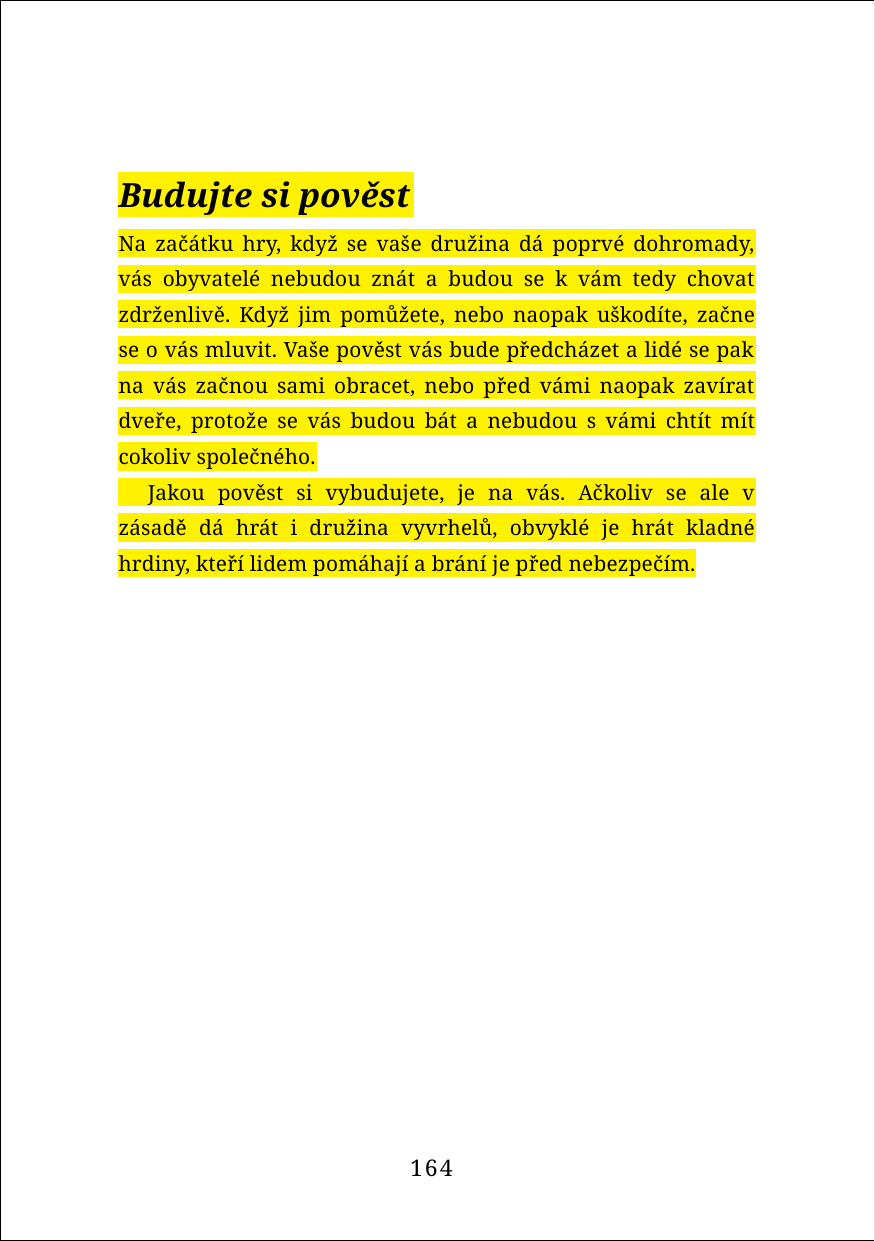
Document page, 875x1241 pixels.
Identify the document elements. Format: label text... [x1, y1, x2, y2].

text Na začátku hry, když se vaše družina dá poprvé dohromady, vás obyvatelé nebudou znát a budou se k vám tedy chovat zdrženlivě. Když jim pomůžete, nebo naopak uškodíte, začne se o vás mluvit. Vaše pověst vás bude předcházet a lidé se pak na vás začnou sami obracet, nebo před vámi naopak zavírat dveře, protože se vás budou bát a nebudou s vámi chtít mít cokoliv společného. Jakou pověst si vybudujete, je na vás. Ačkoliv se ale v zásadě dá hrát i družina vyvrhelů, obvyklé je hrát kladné hrdiny, kteří lidem pomáhají a brání je před nebezpečím. [118, 229, 756, 577]
subtitle Budujte si pověst [118, 172, 756, 217]
